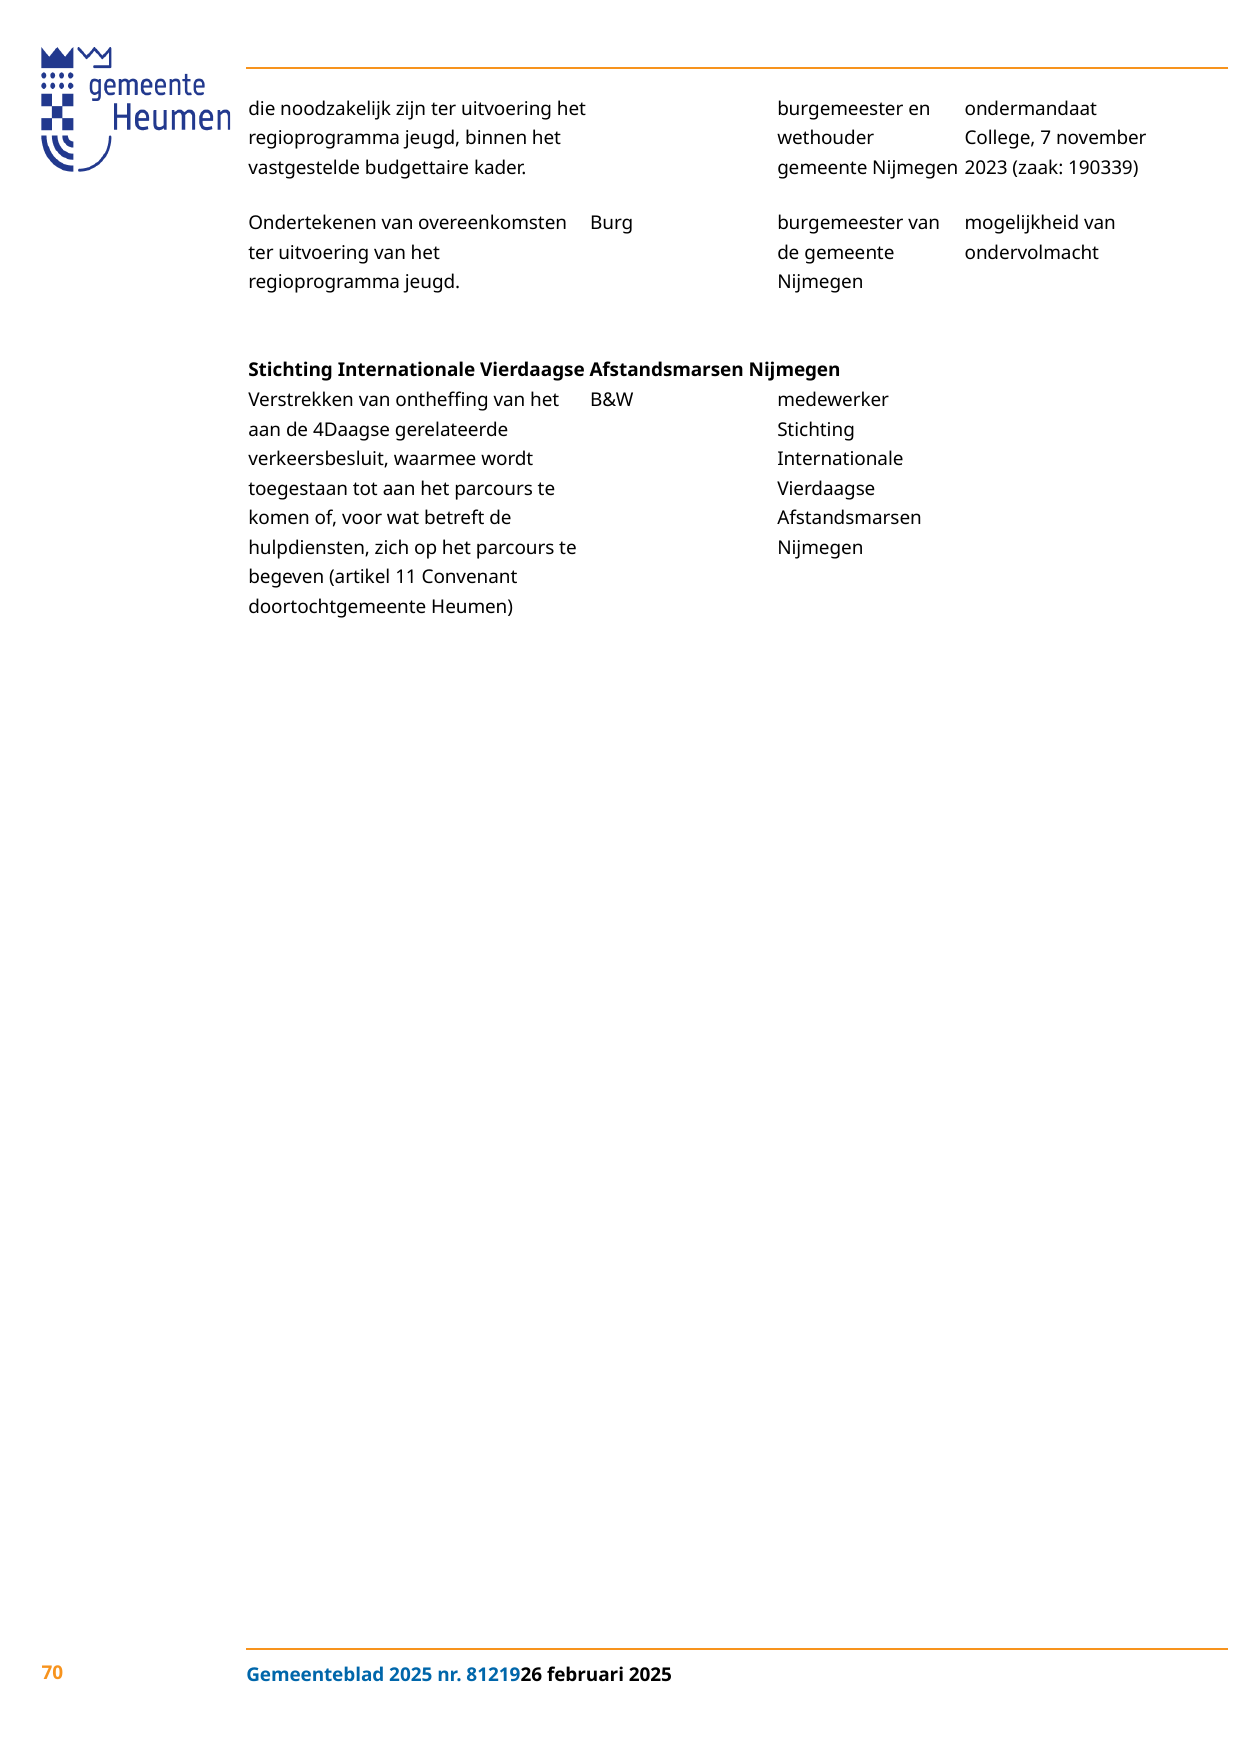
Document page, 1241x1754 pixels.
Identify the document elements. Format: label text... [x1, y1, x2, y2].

table_header [964, 386, 1152, 649]
table_header ondermandaat College, 7 november 2023 (zaak: 190339) [964, 95, 1152, 209]
table_cell Burg [590, 209, 777, 324]
table_header B&W [590, 386, 777, 649]
text Stichting Internationale Vierdaagse Afstandsmarsen Nijmegen [248, 357, 1152, 382]
table_header Verstrekken van ontheffing van het aan de 4Daagse gerelateerde verkeersbesluit, waarmee wordt toegestaan tot aan het parcours te komen of, voor wat betreft de hulpdiensten, zich op het parcours te begeven (artikel 11 Convenant doortochtgemeente Heumen) [248, 386, 590, 649]
table_header medewerker Stichting Internationale Vierdaagse Afstandsmarsen Nijmegen [777, 386, 964, 649]
table_cell Ondertekenen van overeenkomsten ter uitvoering van het regioprogramma jeugd. [248, 209, 590, 324]
table_cell burgemeester van de gemeente Nijmegen [777, 209, 964, 324]
table_cell mogelijkheid van ondervolmacht [964, 209, 1152, 324]
table_header burgemeester en wethouder gemeente Nijmegen [777, 95, 964, 209]
table_header die noodzakelijk zijn ter uitvoering het regioprogramma jeugd, binnen het vastgestelde budgettaire kader. [248, 95, 590, 209]
table_header [590, 95, 777, 209]
picture [41, 47, 231, 172]
